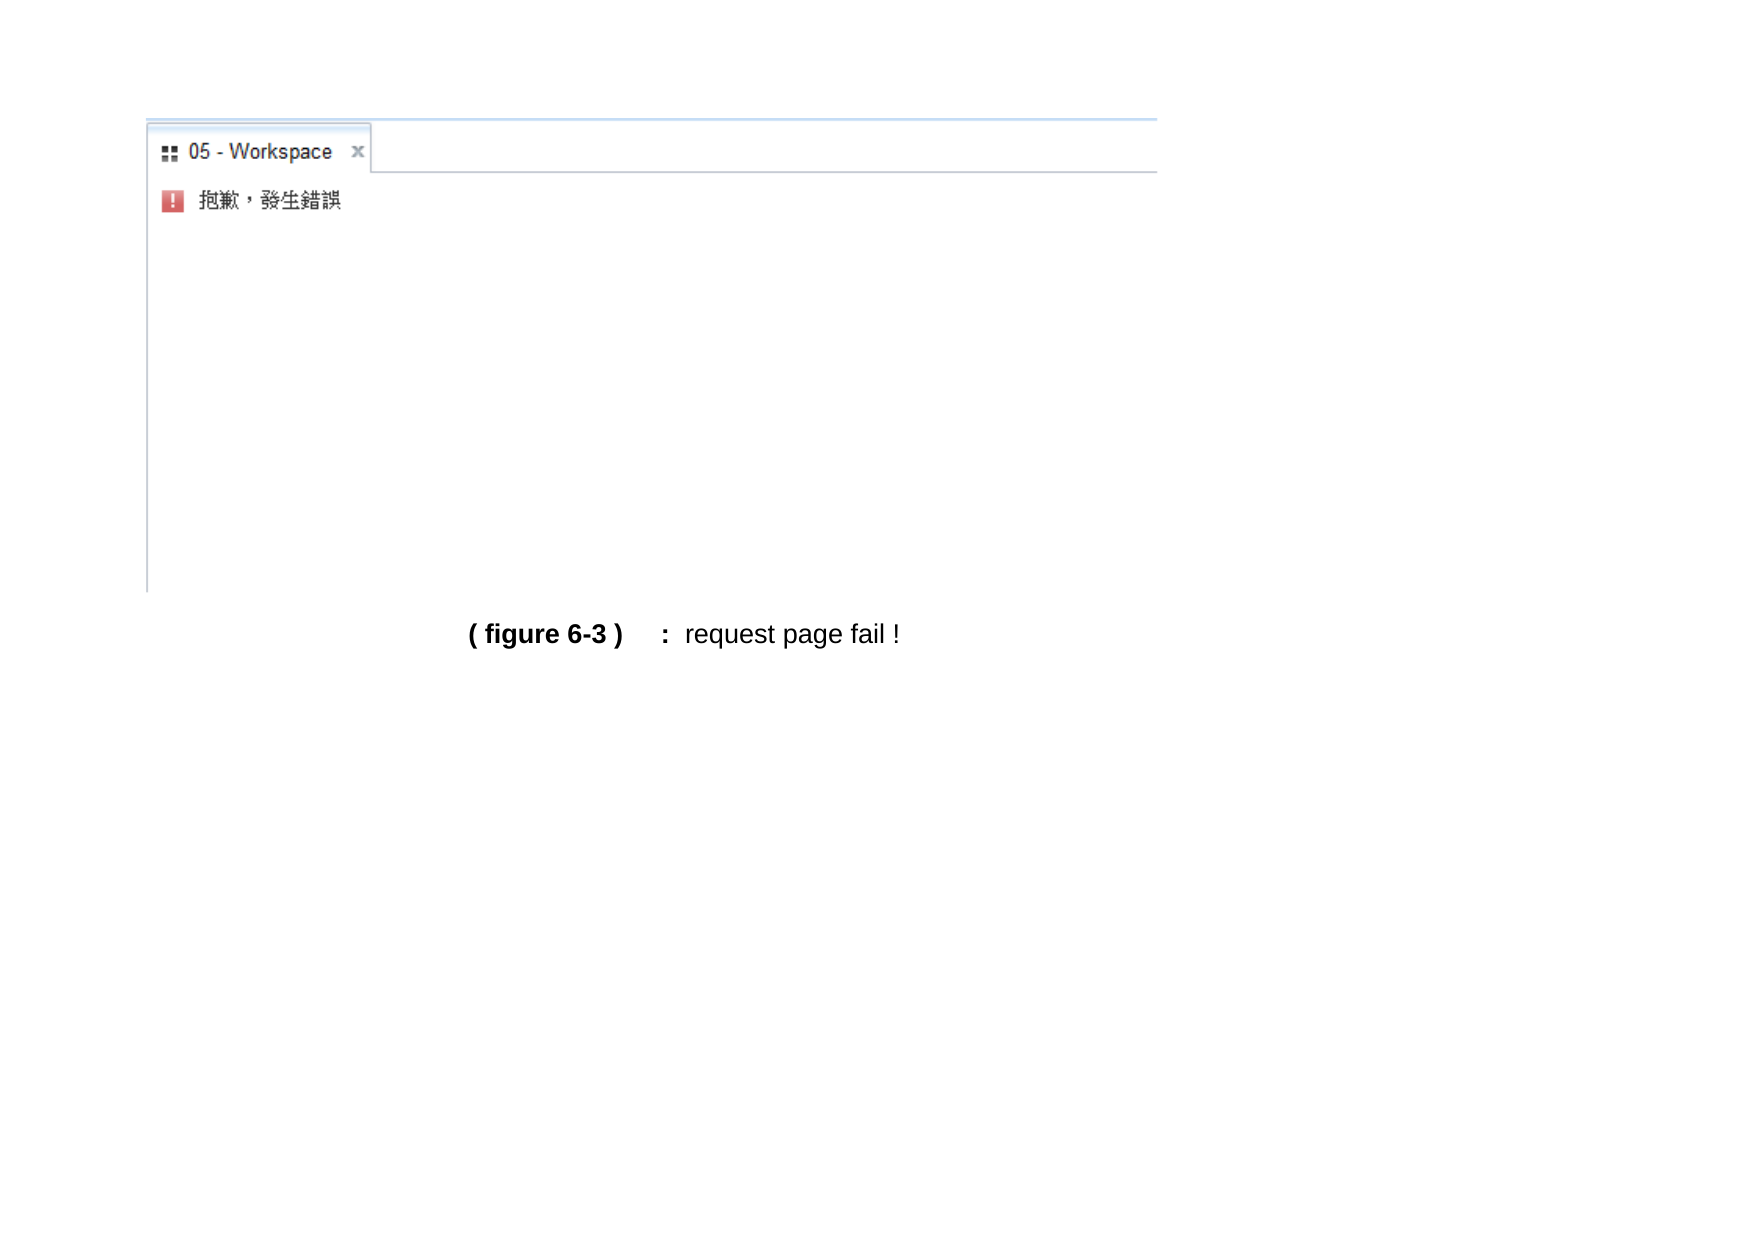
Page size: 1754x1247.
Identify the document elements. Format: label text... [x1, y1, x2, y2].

text ( figure 6-3 ) : request page fail ! [118, 618, 1636, 649]
